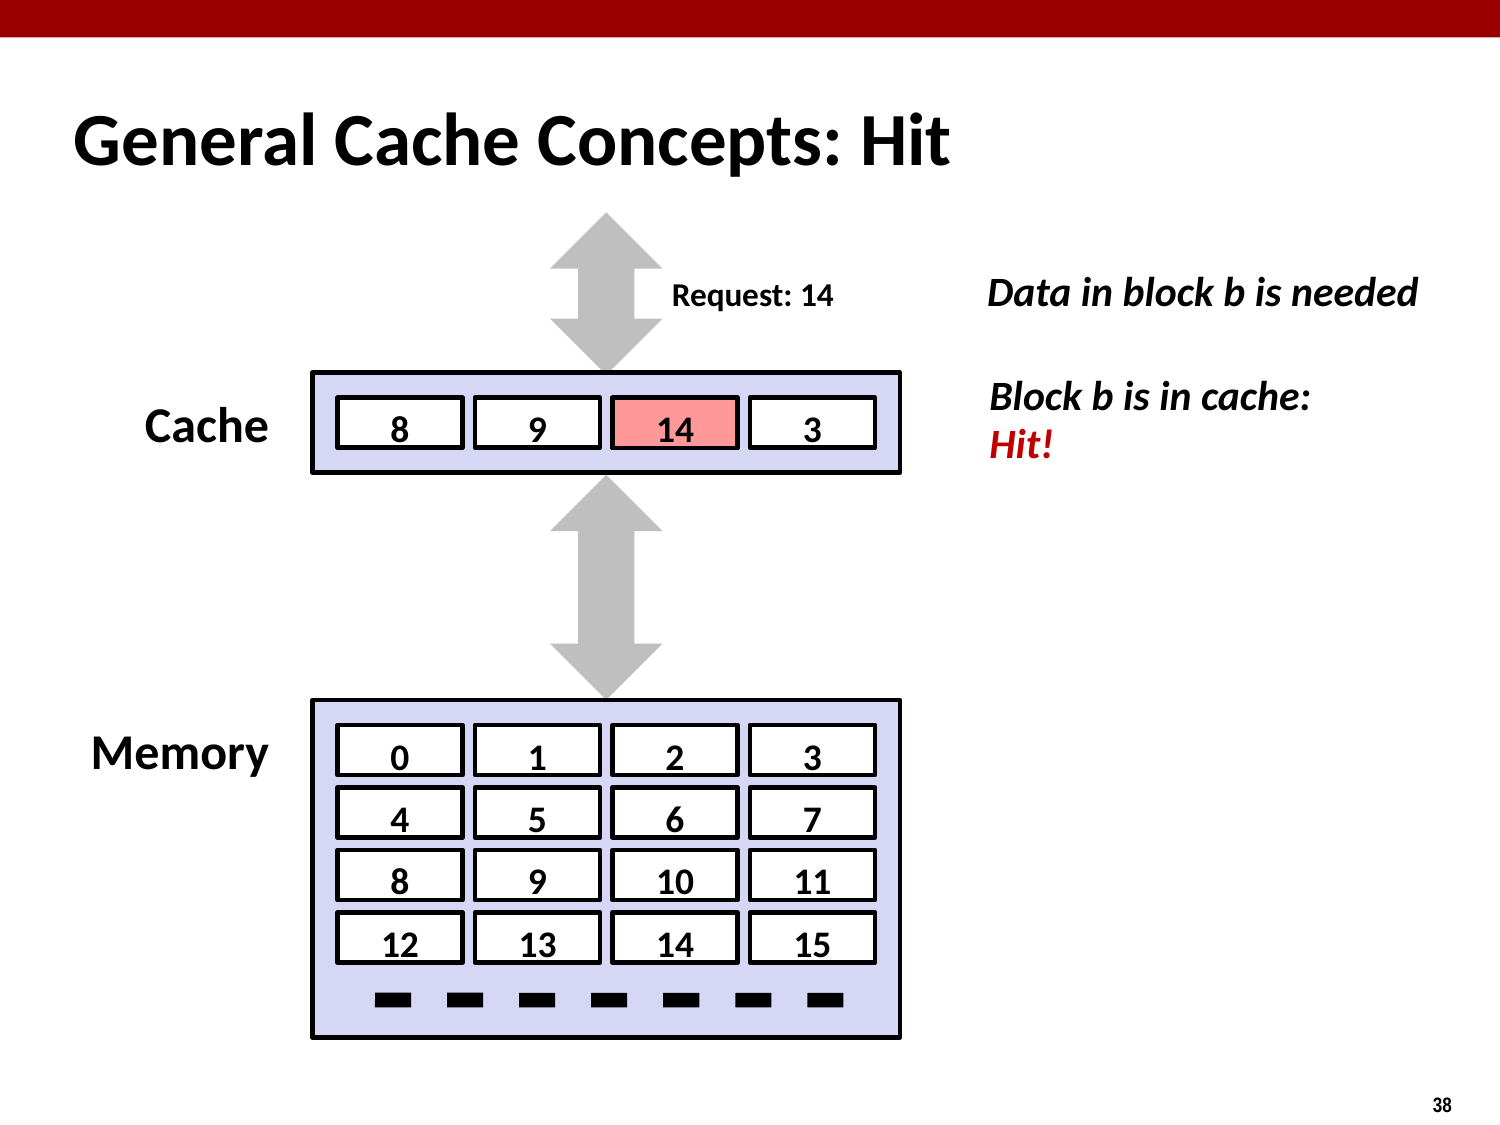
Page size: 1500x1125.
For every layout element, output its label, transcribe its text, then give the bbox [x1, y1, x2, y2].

text_box Block b is in cache: Hit! [974, 362, 1327, 477]
text_box 1 [474, 725, 600, 775]
text_box 5 [474, 787, 600, 838]
text_box Cache [130, 385, 285, 461]
text_box Request: 14 [656, 265, 849, 321]
text_box 12 [337, 912, 463, 963]
text_box [312, 212, 900, 473]
text_box Data in block b is needed [972, 259, 1434, 324]
text_box 0 [337, 725, 463, 775]
text_box 2 [612, 725, 738, 775]
text_box 9 [474, 849, 600, 900]
text_box 8 [337, 849, 463, 900]
text_box 4 [337, 787, 463, 838]
title General Cache Concepts: Hit [58, 72, 1304, 198]
text_box 14 [612, 912, 738, 963]
text_box 14 [612, 397, 738, 448]
text_box 15 [750, 912, 875, 963]
text_box 6 [612, 787, 738, 838]
text_box 3 [750, 725, 875, 775]
text_box 7 [750, 787, 875, 838]
text_box Memory [75, 712, 285, 788]
text_box 8 [337, 397, 463, 448]
text_box [312, 474, 900, 1038]
text_box 3 [750, 397, 875, 448]
text_box 13 [474, 912, 600, 963]
text_box 10 [612, 849, 738, 900]
text_box 11 [750, 849, 875, 900]
text_box 9 [474, 397, 600, 448]
